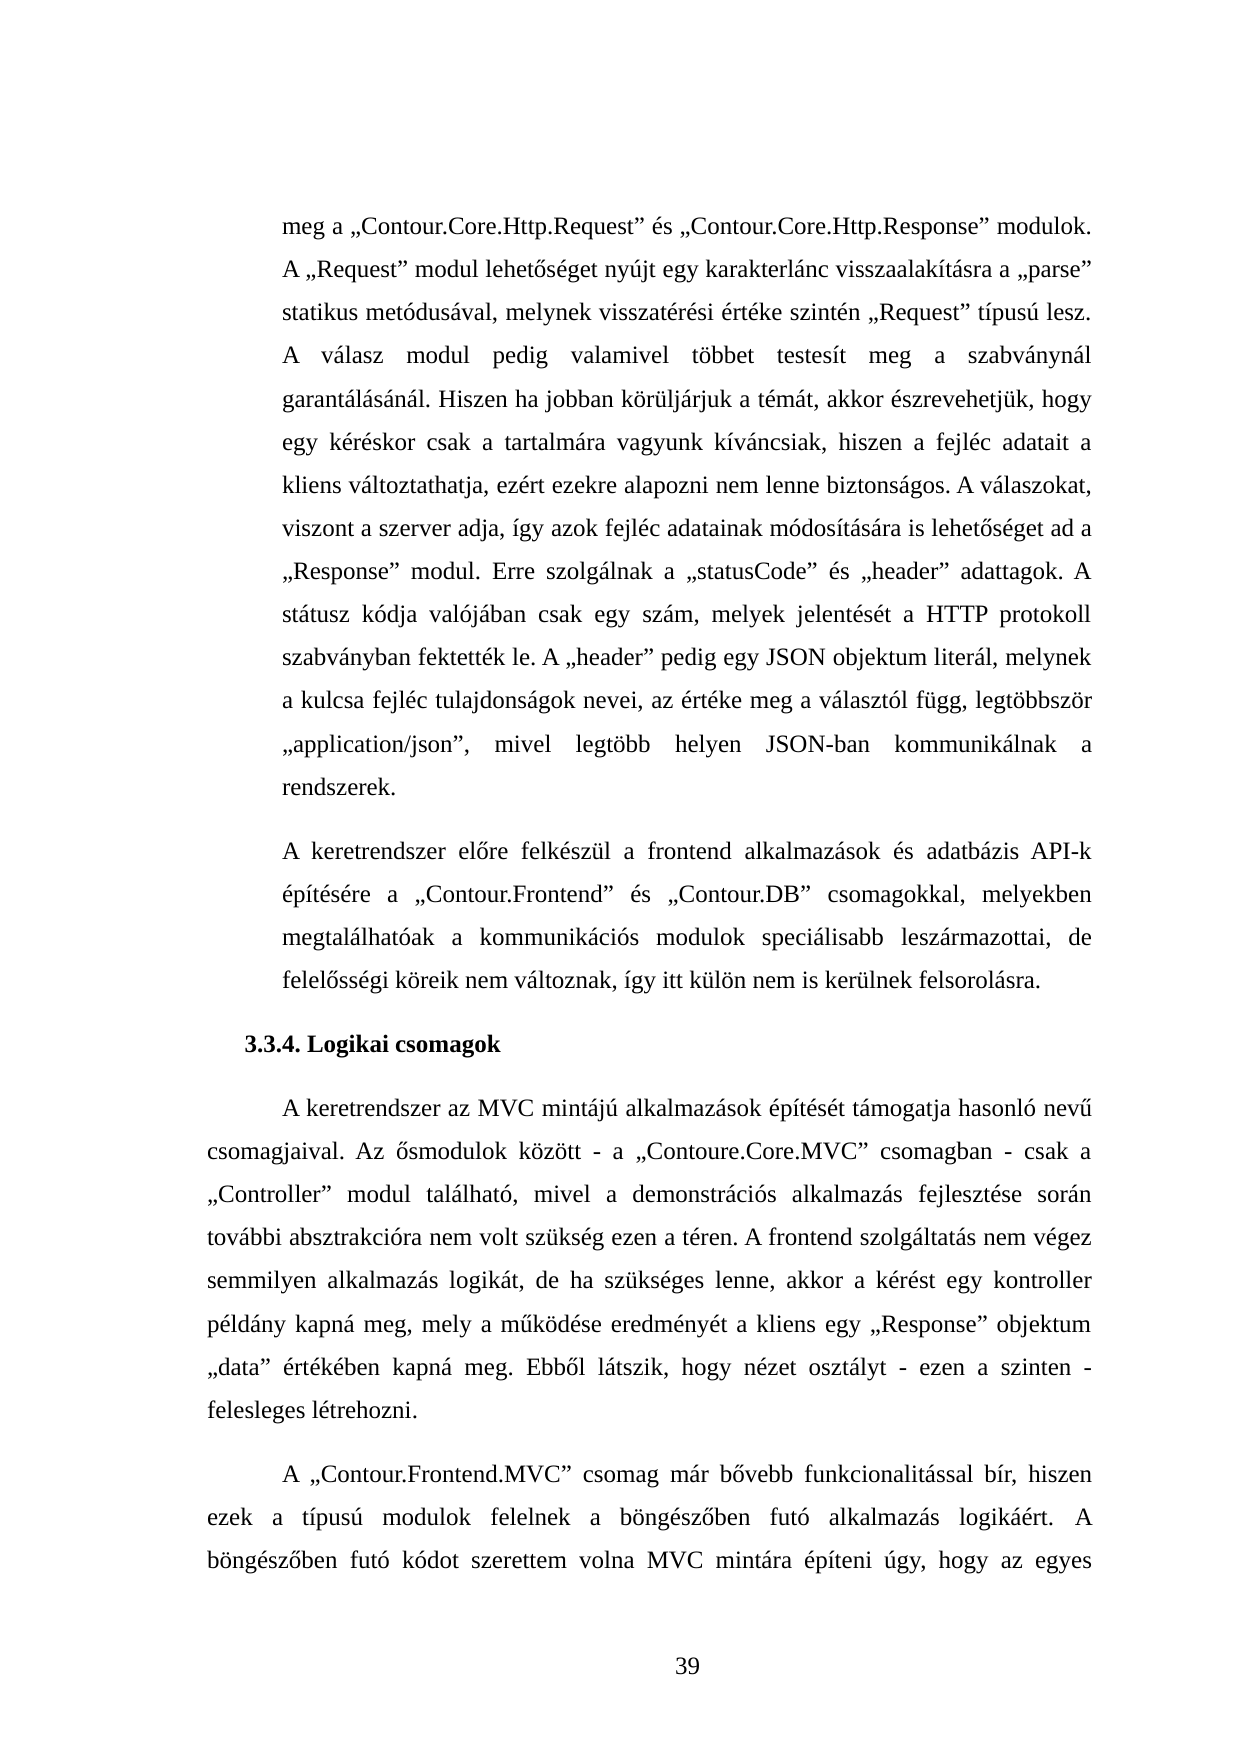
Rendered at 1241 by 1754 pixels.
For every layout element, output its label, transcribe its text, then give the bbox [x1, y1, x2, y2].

text A „Contour.Frontend.MVC” csomag már bővebb funkcionalitással bír, hiszen ezek a típusú modulok felelnek a böngészőben futó alkalmazás logikáért. A böngészőben futó kódot szerettem volna MVC mintára építeni úgy, hogy az egyes [207, 1459, 1092, 1574]
subtitle 3.3.4. Logikai csomagok [244, 1029, 1092, 1058]
text A keretrendszer az MVC mintájú alkalmazások építését támogatja hasonló nevű csomagjaival. Az ősmodulok között - a „Contoure.Core.MVC” csomagban - csak a „Controller” modul található, mivel a demonstrációs alkalmazás fejlesztése során további absztrakcióra nem volt szükség ezen a téren. A frontend szolgáltatás nem végez semmilyen alkalmazás logikát, de ha szükséges lenne, akkor a kérést egy kontroller példány kapná meg, mely a működése eredményét a kliens egy „Response” objektum „data” értékében kapná meg. Ebből látszik, hogy nézet osztályt - ezen a szinten - felesleges létrehozni. [207, 1093, 1092, 1424]
list A keretrendszer előre felkészül a frontend alkalmazások és adatbázis API-k építésére a „Contour.Frontend” és „Contour.DB” csomagokkal, melyekben megtalálhatóak a kommunikációs modulok speciálisabb leszármazottai, de felelősségi köreik nem változnak, így itt külön nem is kerülnek felsorolásra. [244, 836, 1092, 994]
list meg a „Contour.Core.Http.Request” és „Contour.Core.Http.Response” modulok. A „Request” modul lehetőséget nyújt egy karakterlánc visszaalakításra a „parse” statikus metódusával, melynek visszatérési értéke szintén „Request” típusú lesz. A válasz modul pedig valamivel többet testesít meg a szabványnál garantálásánál. Hiszen ha jobban körüljárjuk a témát, akkor észrevehetjük, hogy egy kéréskor csak a tartalmára vagyunk kíváncsiak, hiszen a fejléc adatait a kliens változtathatja, ezért ezekre alapozni nem lenne biztonságos. A válaszokat, viszont a szerver adja, így azok fejléc adatainak módosítására is lehetőséget ad a „Response” modul. Erre szolgálnak a „statusCode” és „header” adattagok. A státusz kódja valójában csak egy szám, melyek jelentését a HTTP protokoll szabványban fektették le. A „header” pedig egy JSON objektum literál, melynek a kulcsa fejléc tulajdonságok nevei, az értéke meg a választól függ, legtöbbször „application/json”, mivel legtöbb helyen JSON-ban kommunikálnak a rendszerek. [244, 211, 1092, 801]
